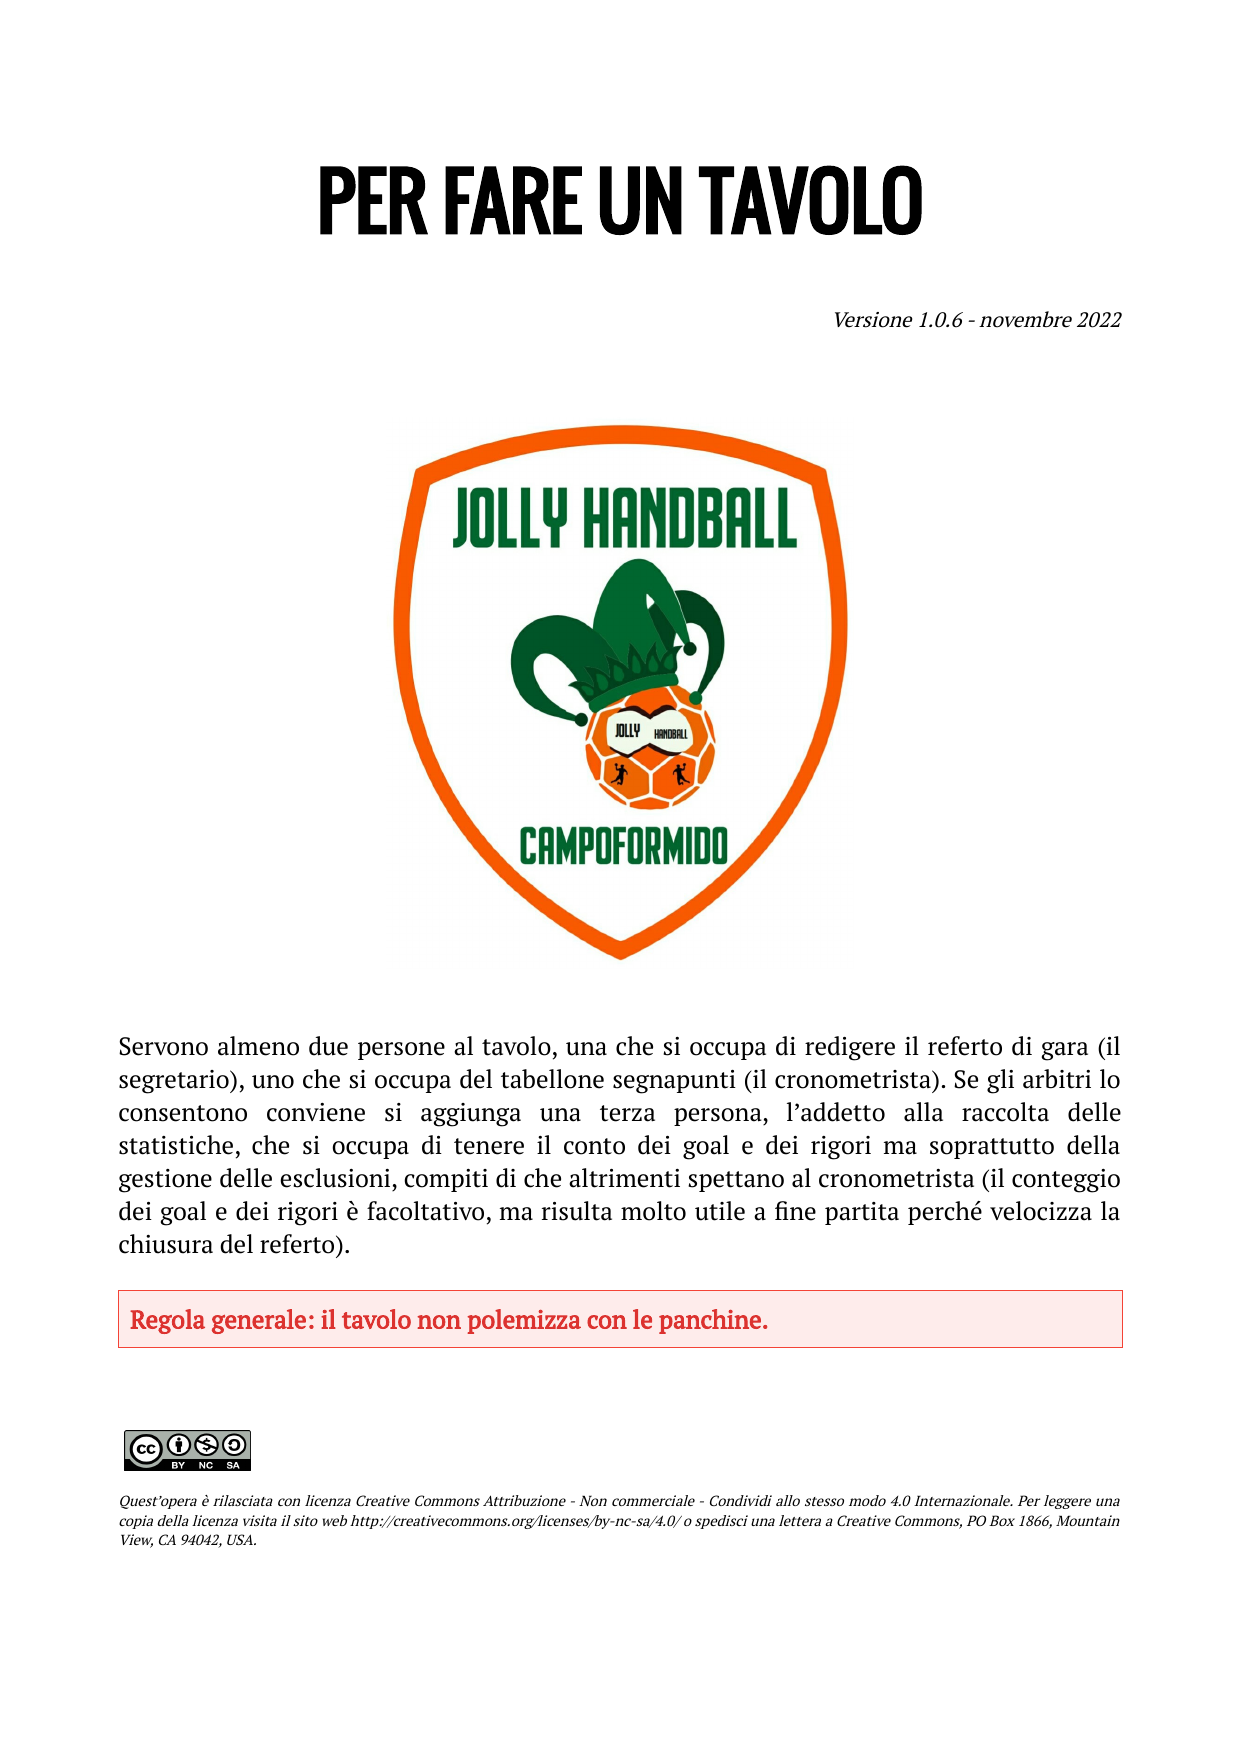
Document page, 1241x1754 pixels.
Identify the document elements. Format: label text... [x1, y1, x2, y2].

picture [386, 417, 854, 969]
text Servono almeno due persone al tavolo, una che si occupa di redigere il referto di gara (il segretario), uno che si occupa del tabellone segnapunti (il cronometrista). Se gli arbitri lo consentono conviene si aggiunga una terza persona, l’addetto alla raccolta delle statistiche, che si occupa di tenere il conto dei goal e dei rigori ma soprattutto della gestione delle esclusioni, compiti di che altrimenti spettano al cronometrista (il conteggio dei goal e dei rigori è facoltativo, ma risulta molto utile a fine partita perché velocizza la chiusura del referto). [118, 1029, 1122, 1261]
text Regola generale: il tavolo non polemizza con le panchine. [119, 1291, 1122, 1347]
text Versione 1.0.6 - novembre 2022 [118, 306, 1122, 333]
text Quest’opera è rilasciata con licenza Creative Commons Attribuzione - Non commerciale - Condividi allo stesso modo 4.0 Internazionale. Per leggere una copia della licenza visita il sito web http://creativecommons.org/licenses/by-nc-sa/4.0/ o spedisci una lettera a Creative Commons, PO Box 1866, Mountain View, CA 94042, USA. [118, 1423, 1122, 1550]
title Per fare un tavolo [118, 144, 1122, 255]
picture [124, 1430, 251, 1471]
